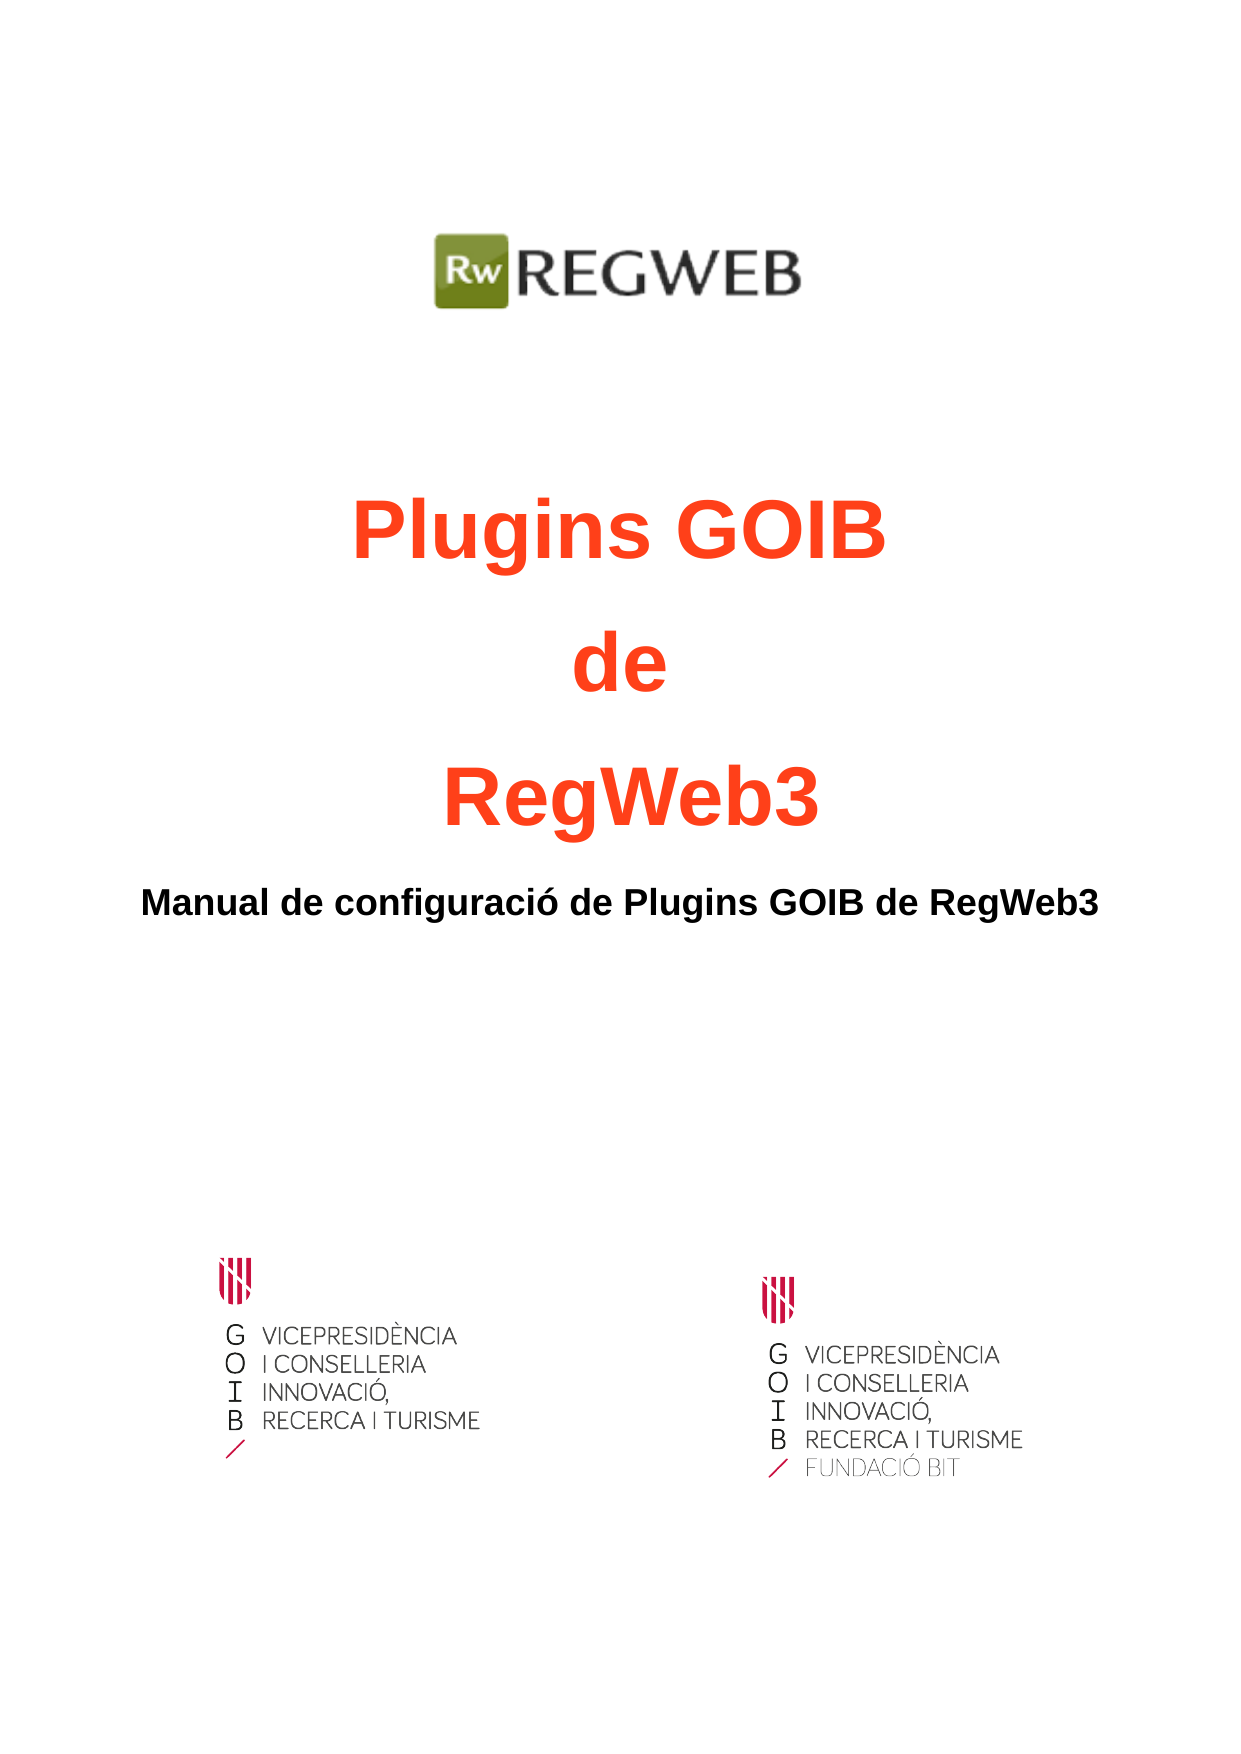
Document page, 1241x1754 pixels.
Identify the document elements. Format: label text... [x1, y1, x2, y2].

title Plugins GOIB [118, 480, 1122, 576]
table_header [586, 1244, 664, 1511]
title RegWeb3 [118, 747, 1122, 843]
title de [118, 614, 1122, 709]
subtitle Manual de configuració de Plugins GOIB de RegWeb3 [118, 880, 1122, 923]
table_header [118, 1244, 586, 1511]
picture [208, 1249, 495, 1467]
picture [751, 1268, 1035, 1486]
table_header [664, 1244, 1122, 1511]
picture [432, 223, 808, 324]
